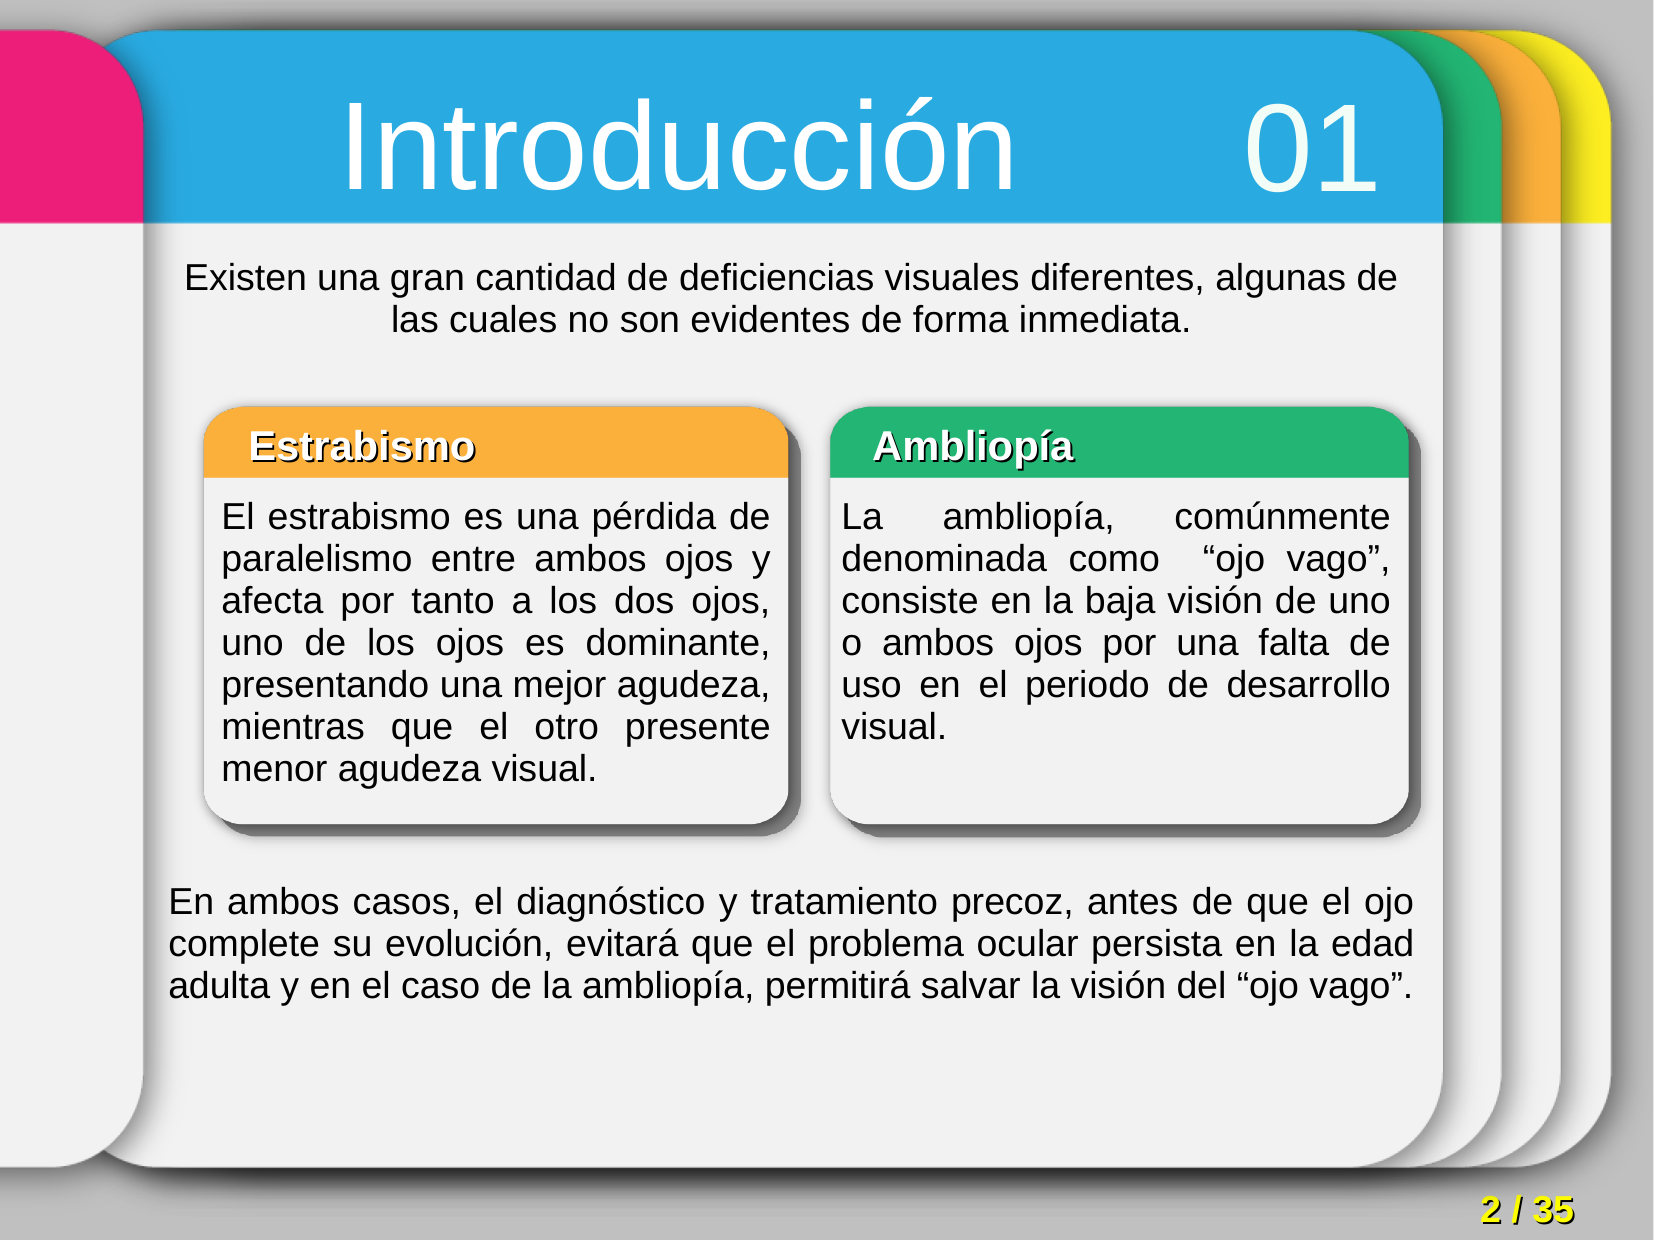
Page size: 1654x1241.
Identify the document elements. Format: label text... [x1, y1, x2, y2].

text_box En ambos casos, el diagnóstico y tratamiento precoz, antes de que el ojo complete su evolución, evitará que el problema ocular persista en la edad adulta y en el caso de la ambliopía, permitirá salvar la visión del “ojo vago”. [153, 873, 1430, 1015]
text_box 01 [1228, 58, 1404, 225]
title Introducción [118, 59, 1241, 235]
title Ambliopía [872, 413, 1074, 480]
title Estrabismo [248, 413, 476, 480]
picture [0, 0, 1654, 1241]
text_box La ambliopía, comúnmente denominada como “ojo vago”, consiste en la baja visión de uno o ambos ojos por una falta de uso en el periodo de desarrollo visual. [826, 488, 1406, 756]
text_box El estrabismo es una pérdida de paralelismo entre ambos ojos y afecta por tanto a los dos ojos, uno de los ojos es dominante, presentando una mejor agudeza, mientras que el otro presente menor agudeza visual. [206, 488, 786, 798]
text_box Existen una gran cantidad de deficiencias visuales diferentes, algunas de las cuales no son evidentes de forma inmediata. [165, 248, 1418, 348]
